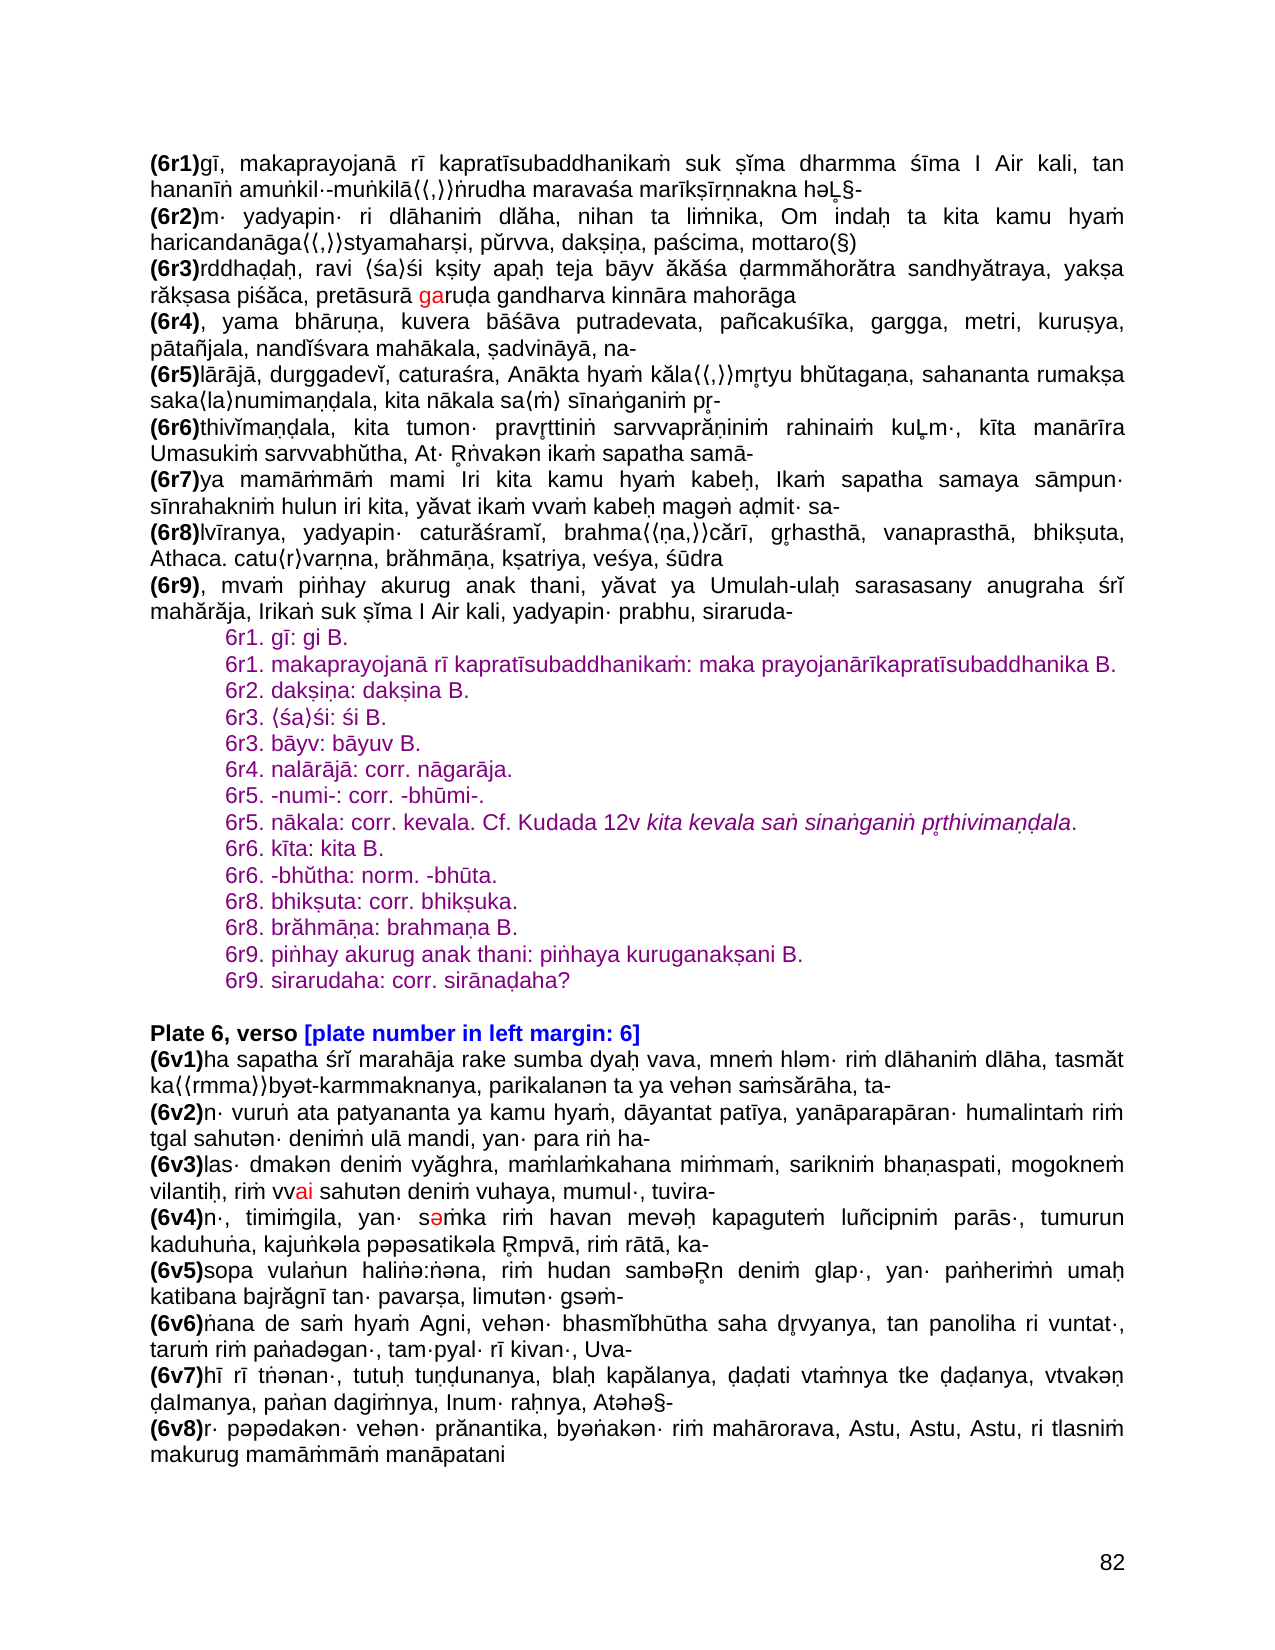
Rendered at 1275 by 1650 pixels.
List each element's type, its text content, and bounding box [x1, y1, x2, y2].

text 6r8. brăhmāṇa: brahmaṇa B. [150, 914, 1125, 941]
text (6v7)hī rī tṅənan·, tutuḥ tuṇḍunanya, blaḥ kapălanya, ḍaḍati vtaṁnya tke ḍaḍanya, vtvakəṇ ḍaImanya, paṅan dagiṁnya, Inum· raḥnya, Atəhə§- [150, 1362, 1125, 1415]
text (6r2)m· yadyapin· ri dlāhaniṁ dlăha, nihan ta liṁnika, Om indaḥ ta kita kamu hyaṁ haricandanāga⟨⟨,⟩⟩styamaharṣi, pŭrvva, dakṣiṇa, paścima, mottaro(§) [150, 203, 1125, 255]
text (6r6)thivĭmaṇḍala, kita tumon· pravr̥ttiniṅ sarvvaprăṇiniṁ rahinaiṁ kuL̥m·, kīta manārīra Umasukiṁ sarvvabhŭtha, At· R̥ṅvakən ikaṁ sapatha samā- [150, 413, 1125, 466]
text (6r9), mvaṁ piṅhay akurug anak thani, yăvat ya Umulah-ulaḥ sarasasany anugraha śrĭ mahărăja, Irikaṅ suk ṣĭma I Air kali, yadyapin· prabhu, siraruda- [150, 572, 1125, 624]
text Plate 6, verso [plate number in left margin: 6] [150, 1020, 1125, 1046]
text 6r1. makaprayojanā rī kapratīsubaddhanikaṁ: maka prayojanārīkapratīsubaddhanika B. [150, 651, 1125, 677]
text 6r6. -bhŭtha: norm. -bhūta. [150, 862, 1125, 888]
text 6r8. bhikṣuta: corr. bhikṣuka. [150, 888, 1125, 914]
text (6v8)r· pəpədakən· vehən· prănantika, byəṅakən· riṁ mahārorava, Astu, Astu, Astu, ri tlasniṁ makurug mamāṁmāṁ manāpatani [150, 1415, 1125, 1468]
text 6r6. kīta: kita B. [150, 835, 1125, 862]
text (6r7)ya mamāṁmāṁ mami Iri kita kamu hyaṁ kabeḥ, Ikaṁ sapatha samaya sāmpun· sīnrahakniṁ hulun iri kita, yăvat ikaṁ vvaṁ kabeḥ magəṅ aḍmit· sa- [150, 466, 1125, 519]
text 6r3. bāyv: bāyuv B. [150, 730, 1125, 756]
text 6r1. gī: gi B. [150, 624, 1125, 651]
text 6r9. sirarudaha: corr. sirānaḍaha? [150, 967, 1125, 993]
text 6r5. nākala: corr. kevala. Cf. Kudada 12v kita kevala saṅ sinaṅganiṅ pr̥thivimaṇḍala. [150, 809, 1125, 835]
text (6r3)rddhaḍaḥ, ravi ⟨śa⟩śi kṣity apaḥ teja bāyv ăkăśa ḍarmmăhorătra sandhyătraya, yakṣa răkṣasa piśăca, pretāsurā garuḍa gandharva kinnāra mahorāga [150, 255, 1125, 308]
text (6r4), yama bhāruṇa, kuvera bāśāva putradevata, pañcakuśīka, gargga, metri, kuruṣya, pātañjala, nandĭśvara mahākala, ṣadvināyā, na- [150, 308, 1125, 361]
text (6v2)n· vuruṅ ata patyananta ya kamu hyaṁ, dāyantat patīya, yanāparapāran· humalintaṁ riṁ tgal sahutən· deniṁṅ ulā mandi, yan· para riṅ ha- [150, 1099, 1125, 1151]
text 6r9. piṅhay akurug anak thani: piṅhaya kuruganakṣani B. [150, 941, 1125, 967]
text (6v4)n·, timiṁgila, yan· səṁka riṁ havan mevəḥ kapaguteṁ luñcipniṁ parās·, tumurun kaduhuṅa, kajuṅkəla pəpəsatikəla R̥mpvā, riṁ rātā, ka- [150, 1204, 1125, 1257]
text (6r1)gī, makaprayojanā rī kapratīsubaddhanikaṁ suk ṣĭma dharmma śīma I Air kali, tan hananīṅ amuṅkil·-muṅkilā⟨⟨,⟩⟩ṅrudha maravaśa marīkṣīrṇnakna həL̥§- [150, 150, 1125, 203]
text 6r3. ⟨śa⟩śi: śi B. [150, 703, 1125, 730]
text (6v1)ha sapatha śrĭ marahāja rake sumba dyaḥ vava, mneṁ hləm· riṁ dlāhaniṁ dlāha, tasmăt ka⟨⟨rmma⟩⟩byət-karmmaknanya, parikalanən ta ya vehən saṁsărāha, ta- [150, 1046, 1125, 1099]
text (6v6)ṅana de saṁ hyaṁ Agni, vehən· bhasmĭbhūtha saha dr̥vyanya, tan panoliha ri vuntat·, taruṁ riṁ paṅadəgan·, tam·pyal· rī kivan·, Uva- [150, 1309, 1125, 1362]
text (6r8)lvīranya, yadyapin· caturăśramĭ, brahma⟨⟨ṇa,⟩⟩cărī, gr̥hasthā, vanaprasthā, bhikṣuta, Athaca. catu⟨r⟩varṇna, brăhmāṇa, kṣatriya, veśya, śūdra [150, 519, 1125, 572]
text 6r5. -numi-: corr. -bhūmi-. [150, 782, 1125, 809]
text 6r2. dakṣiṇa: dakṣina B. [150, 677, 1125, 703]
text (6v3)las· dmakən deniṁ vyăghra, maṁlaṁkahana miṁmaṁ, sarikniṁ bhaṇaspati, mogokneṁ vilantiḥ, riṁ vvai sahutən deniṁ vuhaya, mumul·, tuvira- [150, 1151, 1125, 1204]
text 6r4. nalārājā: corr. nāgarāja. [150, 756, 1125, 782]
text (6r5)lārājā, durggadevĭ, caturaśra, Anākta hyaṁ kăla⟨⟨,⟩⟩mr̥tyu bhŭtagaṇa, sahananta rumakṣa saka⟨la⟩numimaṇḍala, kita nākala sa⟨ṁ⟩ sīnaṅganiṁ pr̥- [150, 361, 1125, 413]
text (6v5)sopa vulaṅun haliṅə:ṅəna, riṁ hudan sambəR̥n deniṁ glap·, yan· paṅheriṁṅ umaḥ katibana bajrăgnī tan· pavarṣa, limutən· gsəṁ- [150, 1257, 1125, 1309]
